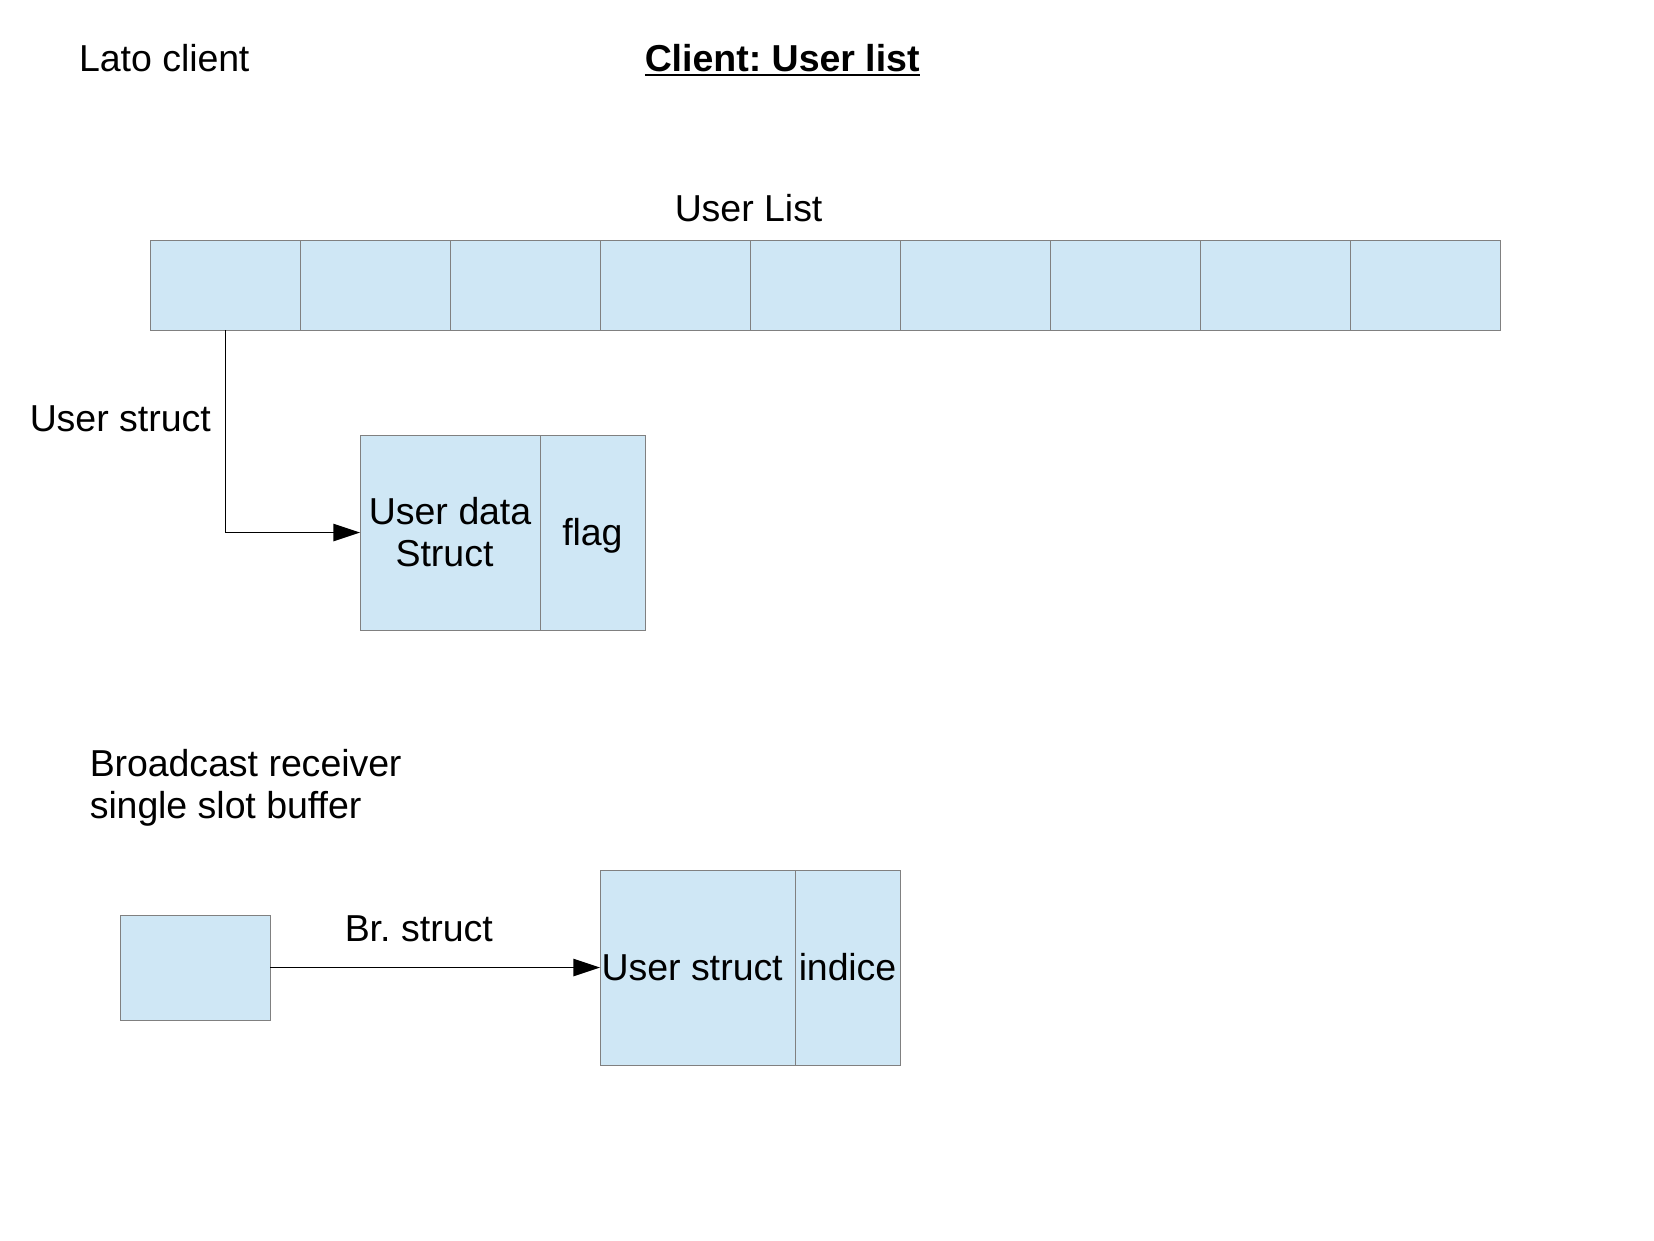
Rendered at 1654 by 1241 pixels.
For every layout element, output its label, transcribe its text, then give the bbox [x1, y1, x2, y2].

text_box Br. struct [330, 900, 541, 957]
text_box User struct [600, 870, 796, 1066]
text_box [150, 240, 1501, 331]
text_box User List [660, 180, 976, 237]
text_box flag [540, 435, 646, 631]
text_box Lato client [64, 30, 327, 124]
text_box Client: User list [630, 30, 1108, 129]
text_box Broadcast receiver single slot buffer [75, 735, 466, 876]
text_box indice [796, 870, 901, 1066]
text_box [120, 915, 271, 1021]
text_box User data Struct [360, 435, 540, 631]
text_box User struct [15, 390, 271, 489]
